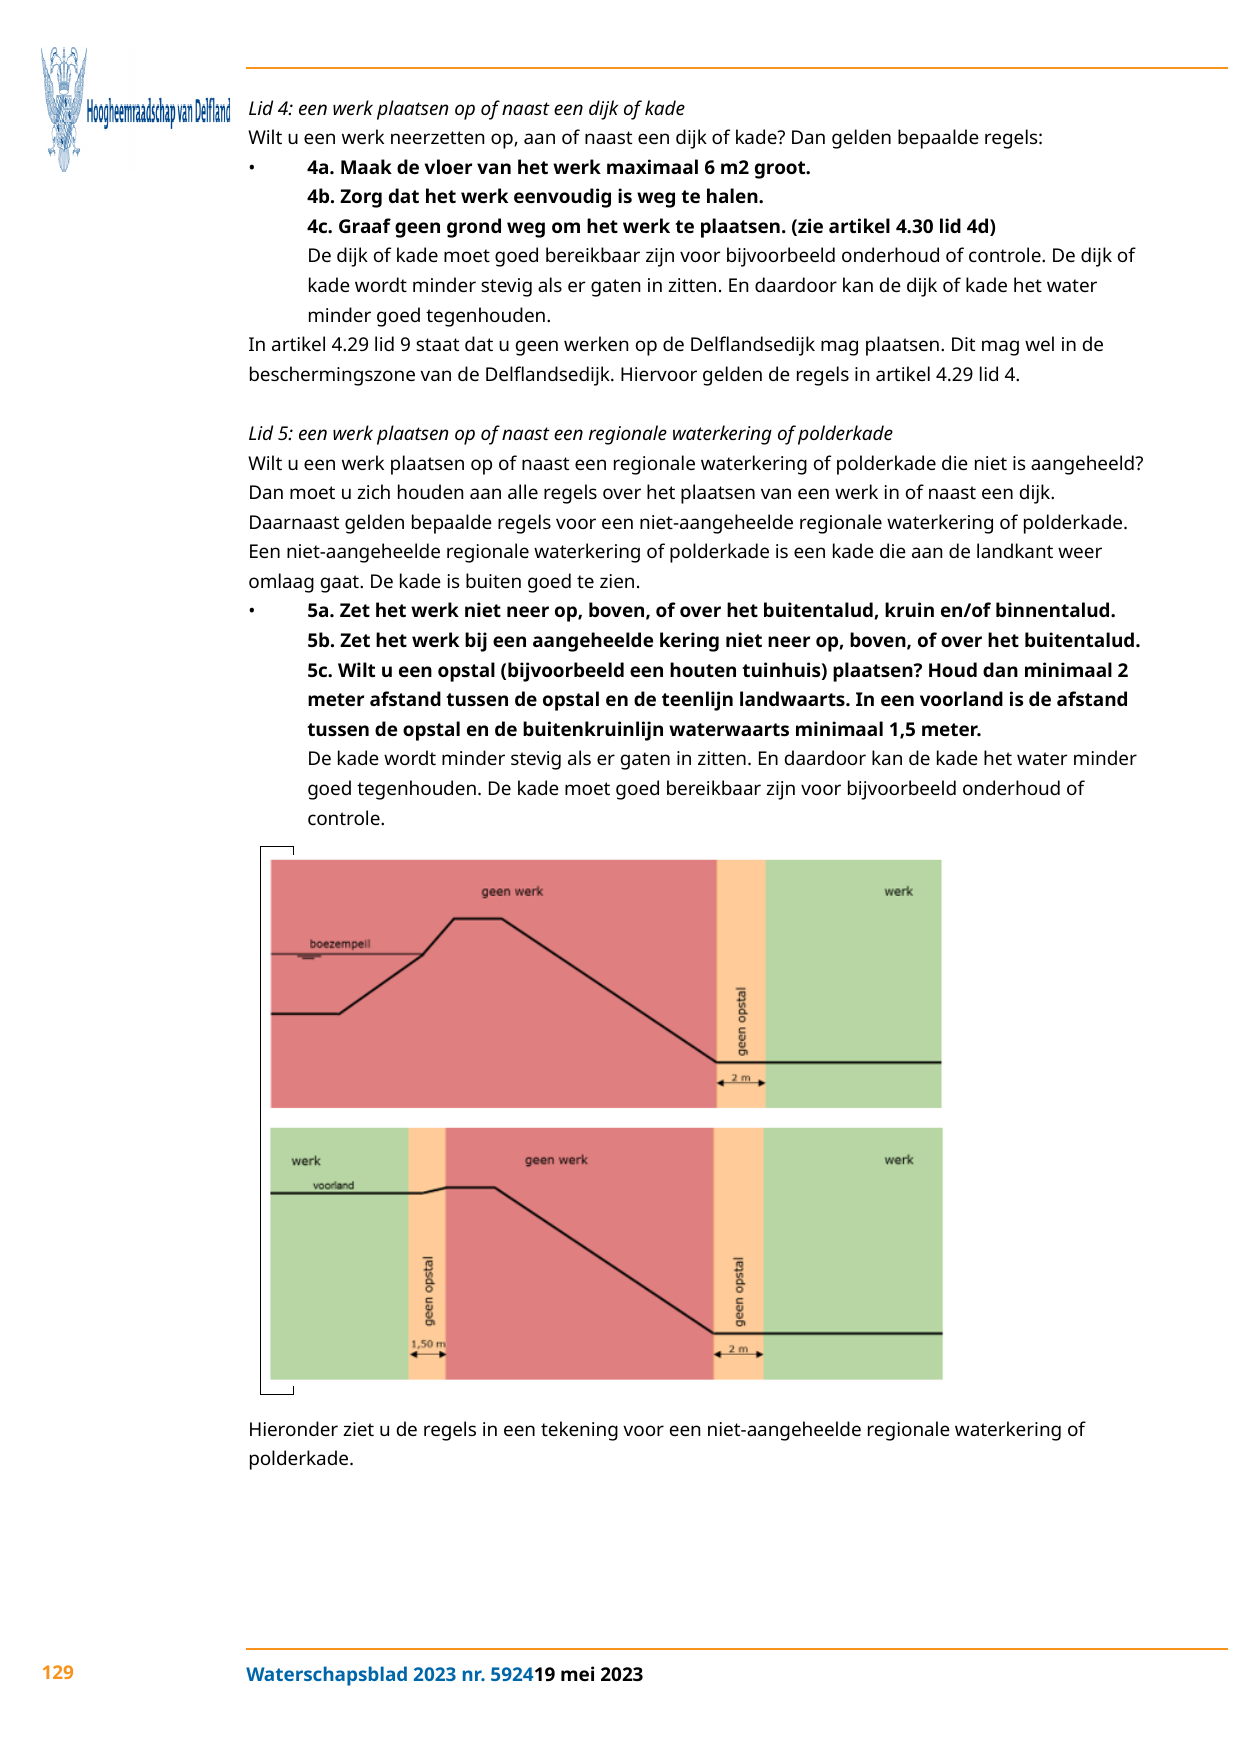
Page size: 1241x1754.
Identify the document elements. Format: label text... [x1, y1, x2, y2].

list 4c. Graaf geen grond weg om het werk te plaatsen. (zie artikel 4.30 lid 4d) [248, 213, 1152, 239]
picture [268, 855, 948, 1386]
text Wilt u een werk plaatsen op of naast een regionale waterkering of polderkade die niet is aangeheeld? Dan moet u zich houden aan alle regels over het plaatsen van een werk in of naast een dijk. Daarnaast gelden bepaalde regels voor een niet-aangeheelde regionale waterkering of polderkade. Een niet-aangeheelde regionale waterkering of polderkade is een kade die aan de landkant weer omlaag gaat. De kade is buiten goed te zien. [248, 450, 1152, 594]
list 5c. Wilt u een opstal (bijvoorbeeld een houten tuinhuis) plaatsen? Houd dan minimaal 2 meter afstand tussen de opstal en de teenlijn landwaarts. In een voorland is de afstand tussen de opstal en de buitenkruinlijn waterwaarts minimaal 1,5 meter. [248, 657, 1152, 742]
list De kade wordt minder stevig als er gaten in zitten. En daardoor kan de kade het water minder goed tegenhouden. De kade moet goed bereikbaar zijn voor bijvoorbeeld onderhoud of controle. [248, 746, 1152, 831]
text Hieronder ziet u de regels in een tekening voor een niet-aangeheelde regionale waterkering of polderkade. [248, 1416, 1152, 1471]
list 4a. Maak de vloer van het werk maximaal 6 m2 groot. [248, 154, 1152, 180]
list 5a. Zet het werk niet neer op, boven, of over het buitentalud, kruin en/of binnentalud. [248, 598, 1152, 623]
list 4b. Zorg dat het werk eenvoudig is weg te halen. [248, 183, 1152, 209]
list 5b. Zet het werk bij een aangeheelde kering niet neer op, boven, of over het buitentalud. [248, 627, 1152, 653]
picture [41, 47, 231, 172]
text Wilt u een werk neerzetten op, aan of naast een dijk of kade? Dan gelden bepaalde regels: [248, 124, 1152, 150]
text Lid 5: een werk plaatsen op of naast een regionale waterkering of polderkade [248, 420, 1152, 446]
list De dijk of kade moet goed bereikbaar zijn voor bijvoorbeeld onderhoud of controle. De dijk of kade wordt minder stevig als er gaten in zitten. En daardoor kan de dijk of kade het water minder goed tegenhouden. [248, 243, 1152, 328]
text Lid 4: een werk plaatsen op of naast een dijk of kade [248, 95, 1152, 121]
text In artikel 4.29 lid 9 staat dat u geen werken op de Delflandsedijk mag plaatsen. Dit mag wel in de beschermingszone van de Delflandsedijk. Hiervoor gelden de regels in artikel 4.29 lid 4. [248, 331, 1152, 387]
